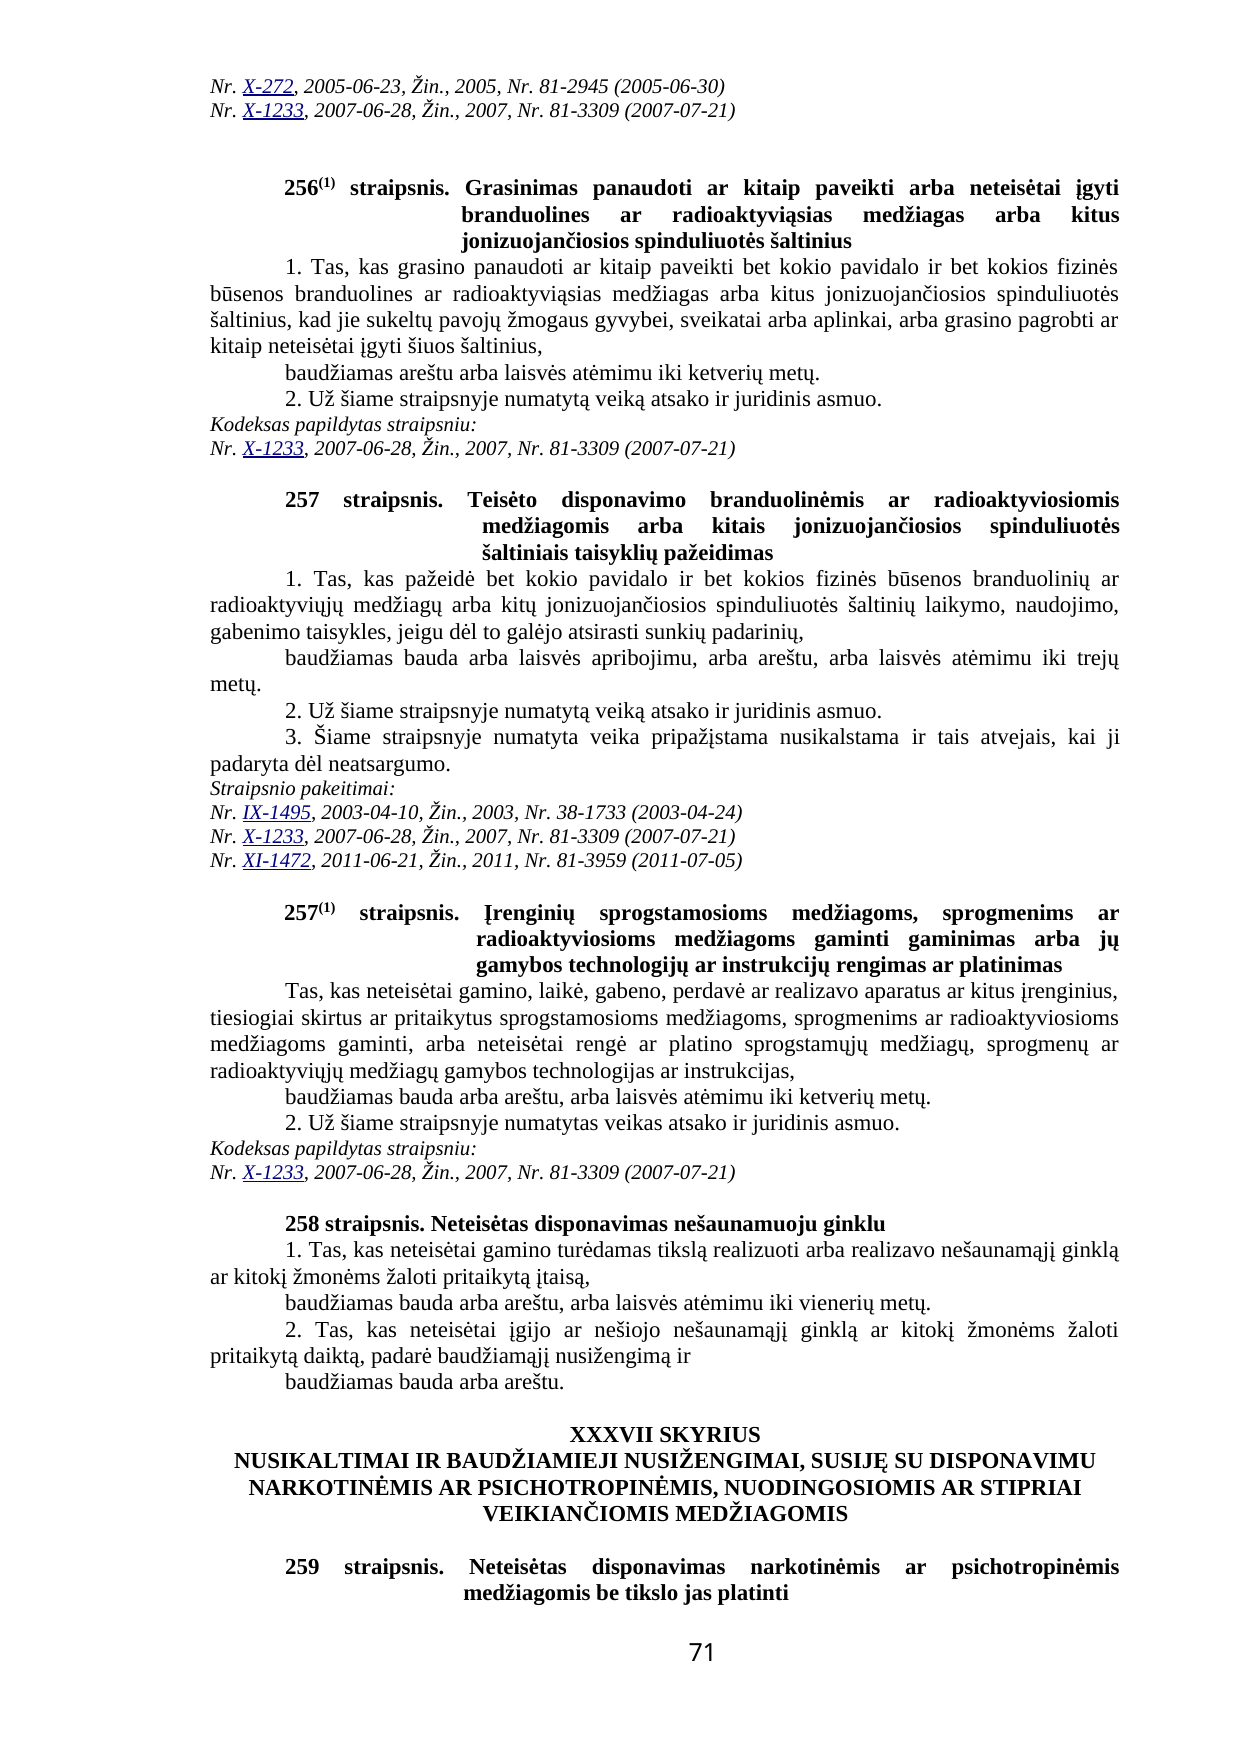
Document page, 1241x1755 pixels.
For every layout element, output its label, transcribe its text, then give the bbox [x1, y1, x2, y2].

text 3. Šiame straipsnyje numatyta veika pripažįstama nusikalstama ir tais atvejais, kai ji padaryta dėl neatsargumo. [210, 723, 1120, 776]
text Nr. IX-1495, 2003-04-10, Žin., 2003, Nr. 38-1733 (2003-04-24) [210, 800, 1120, 824]
text 1. Tas, kas grasino panaudoti ar kitaip paveikti bet kokio pavidalo ir bet kokios fizinės būsenos branduolines ar radioaktyviąsias medžiagas arba kitus jonizuojančiosios spinduliuotės šaltinius, kad jie sukeltų pavojų žmogaus gyvybei, sveikatai arba aplinkai, arba grasino pagrobti ar kitaip neteisėtai įgyti šiuos šaltinius, [210, 253, 1120, 359]
text 258 straipsnis. Neteisėtas disponavimas nešaunamuoju ginklu [210, 1210, 1120, 1237]
text Nr. XI-1472, 2011-06-21, Žin., 2011, Nr. 81-3959 (2011-07-05) [210, 848, 1120, 872]
text 259 straipsnis. Neteisėtas disponavimas narkotinėmis ar psichotropinėmis medžiagomis be tikslo jas platinti [285, 1553, 1120, 1606]
text baudžiamas bauda arba areštu, arba laisvės atėmimu iki ketverių metų. [210, 1083, 1120, 1109]
text 257 straipsnis. Teisėto disponavimo branduolinėmis ar radioaktyviosiomis medžiagomis arba kitais jonizuojančiosios spinduliuotės šaltiniais taisyklių pažeidimas [285, 486, 1120, 565]
text Nr. X-1233, 2007-06-28, Žin., 2007, Nr. 81-3309 (2007-07-21) [210, 824, 1120, 848]
text Tas, kas neteisėtai gamino, laikė, gabeno, perdavė ar realizavo aparatus ar kitus įrenginius, tiesiogiai skirtus ar pritaikytus sprogstamosioms medžiagoms, sprogmenims ar radioaktyviosioms medžiagoms gaminti, arba neteisėtai rengė ar platino sprogstamųjų medžiagų, sprogmenų ar radioaktyviųjų medžiagų gamybos technologijas ar instrukcijas, [210, 978, 1120, 1083]
text 257(1) straipsnis. Įrenginių sprogstamosioms medžiagoms, sprogmenims ar radioaktyviosioms medžiagoms gaminti gaminimas arba jų gamybos technologijų ar instrukcijų rengimas ar platinimas [284, 898, 1120, 978]
text Nr. X-1233, 2007-06-28, Žin., 2007, Nr. 81-3309 (2007-07-21) [210, 1160, 1120, 1184]
text Straipsnio pakeitimai: [210, 776, 1120, 800]
text baudžiamas areštu arba laisvės atėmimu iki ketverių metų. [210, 359, 1120, 385]
text Kodeksas papildytas straipsniu: [210, 1136, 1120, 1160]
text Kodeksas papildytas straipsniu: [210, 412, 1120, 436]
text 1. Tas, kas pažeidė bet kokio pavidalo ir bet kokios fizinės būsenos branduolinių ar radioaktyviųjų medžiagų arba kitų jonizuojančiosios spinduliuotės šaltinių laikymo, naudojimo, gabenimo taisykles, jeigu dėl to galėjo atsirasti sunkių padarinių, [210, 565, 1120, 644]
text 2. Už šiame straipsnyje numatytas veikas atsako ir juridinis asmuo. [210, 1109, 1120, 1136]
text baudžiamas bauda arba areštu, arba laisvės atėmimu iki vienerių metų. [210, 1289, 1120, 1316]
text Nr. X-272, 2005-06-23, Žin., 2005, Nr. 81-2945 (2005-06-30) [210, 73, 1120, 98]
text 2. Už šiame straipsnyje numatytą veiką atsako ir juridinis asmuo. [210, 697, 1120, 723]
text 2. Tas, kas neteisėtai įgijo ar nešiojo nešaunamąjį ginklą ar kitokį žmonėms žaloti pritaikytą daiktą, padarė baudžiamąjį nusižengimą ir [210, 1316, 1120, 1368]
text 256(1) straipsnis. Grasinimas panaudoti ar kitaip paveikti arba neteisėtai įgyti branduolines ar radioaktyviąsias medžiagas arba kitus jonizuojančiosios spinduliuotės šaltinius [284, 174, 1120, 253]
text 2. Už šiame straipsnyje numatytą veiką atsako ir juridinis asmuo. [210, 385, 1120, 412]
text Nr. X-1233, 2007-06-28, Žin., 2007, Nr. 81-3309 (2007-07-21) [210, 436, 1120, 460]
text baudžiamas bauda arba laisvės apribojimu, arba areštu, arba laisvės atėmimu iki trejų metų. [210, 644, 1120, 697]
text NUSIKALTIMAI IR BAUDŽIAMIEJI NUSIŽENGIMAI, SUSIJĘ SU DISPONAVIMU NARKOTINĖMIS AR PSICHOTROPINĖMIS, NUODINGOSIOMIS AR STIPRIAI VEIKIANČIOMIS MEDŽIAGOMIS [210, 1447, 1120, 1526]
text 1. Tas, kas neteisėtai gamino turėdamas tikslą realizuoti arba realizavo nešaunamąjį ginklą ar kitokį žmonėms žaloti pritaikytą įtaisą, [210, 1237, 1120, 1289]
text Nr. X-1233, 2007-06-28, Žin., 2007, Nr. 81-3309 (2007-07-21) [210, 98, 1120, 122]
text XXXVII SKYRIUS [210, 1421, 1120, 1447]
text baudžiamas bauda arba areštu. [210, 1368, 1120, 1395]
